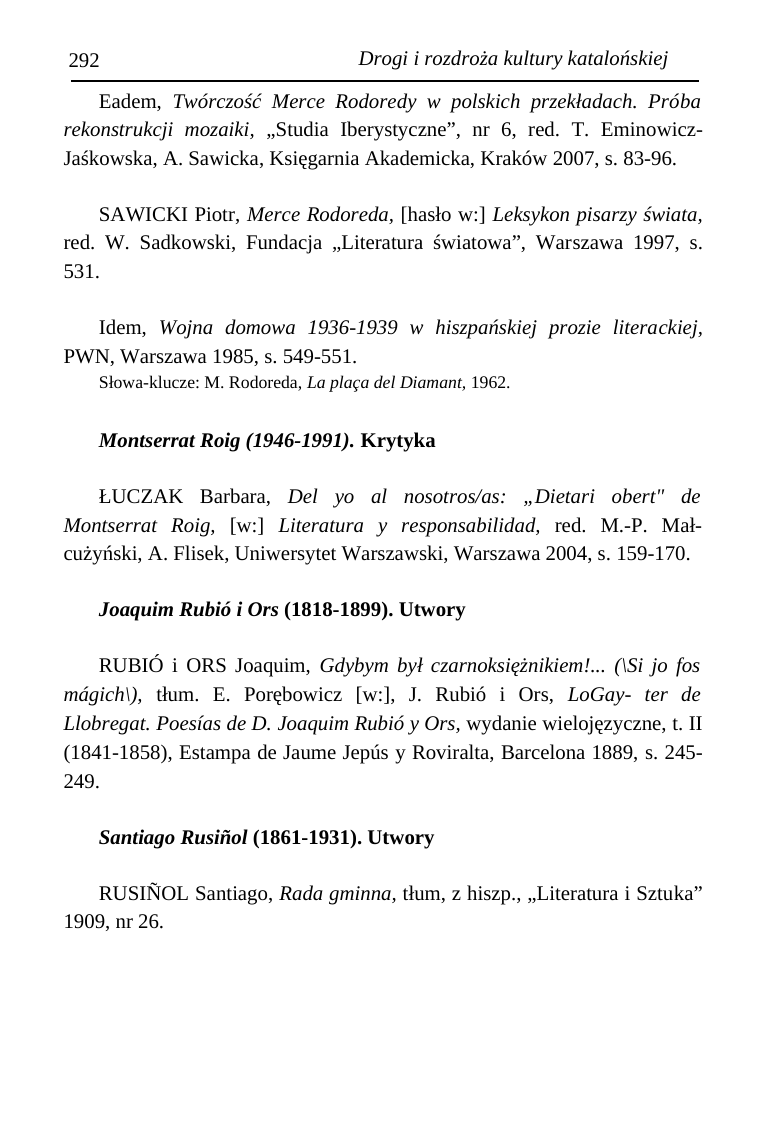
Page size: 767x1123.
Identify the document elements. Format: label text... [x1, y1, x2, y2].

text ŁUCZAK Barbara, Del yo al nosotros/as: „Dietari obert" de Montserrat Roig, [w:] Literatura y responsabilidad, red. M.-P. Mał- cużyński, A. Flisek, Uniwersytet Warszawski, Warszawa 2004, s. 159-170. [63, 484, 703, 565]
text SAWICKI Piotr, Merce Rodoreda, [hasło w:] Leksykon pisarzy świata, red. W. Sadkowski, Fundacja „Literatura światowa”, War­szawa 1997, s. 531. [63, 201, 703, 283]
text Montserrat Roig (1946-1991). Krytyka [63, 428, 703, 452]
text 292 [68, 48, 108, 72]
subtitle Joaquim Rubió i Ors (1818-1899). Utwory [63, 597, 703, 621]
text RUSIÑOL Santiago, Rada gminna, tłum, z hiszp., „Literatura i Sztu­ka” 1909, nr 26. [63, 881, 703, 933]
text RUBIÓ i ORS Joaquim, Gdybym był czarnoksiężnikiem!... (\Si jo fos mágich\), tłum. E. Porębowicz [w:], J. Rubió i Ors, LoGay- ter de Llobregat. Poesías de D. Joaquim Rubió y Ors, wydanie wie­lojęzyczne, t. II (1841-1858), Estampa de Jaume Jepús y Roviralta, Barcelona 1889, s. 245-249. [63, 653, 703, 793]
text Drogi i rozdroża kultury katalońskiej [358, 46, 703, 70]
text Eadem, Twórczość Merce Rodoredy w polskich przekładach. Pró­ba rekonstrukcji mozaiki, „Studia Iberystyczne”, nr 6, red. T. Emino­wicz-Jaśkowska, A. Sawicka, Księgarnia Akademicka, Kraków 2007, s. 83-96. [63, 89, 703, 170]
subtitle Santiago Rusiñol (1861-1931). Utwory [63, 824, 703, 849]
text Słowa-klucze: M. Rodoreda, La plaça del Diamant, 1962. [63, 372, 703, 392]
text Idem, Wojna domowa 1936-1939 w hiszpańskiej prozie litera­ckiej, PWN, Warszawa 1985, s. 549-551. [63, 315, 703, 368]
